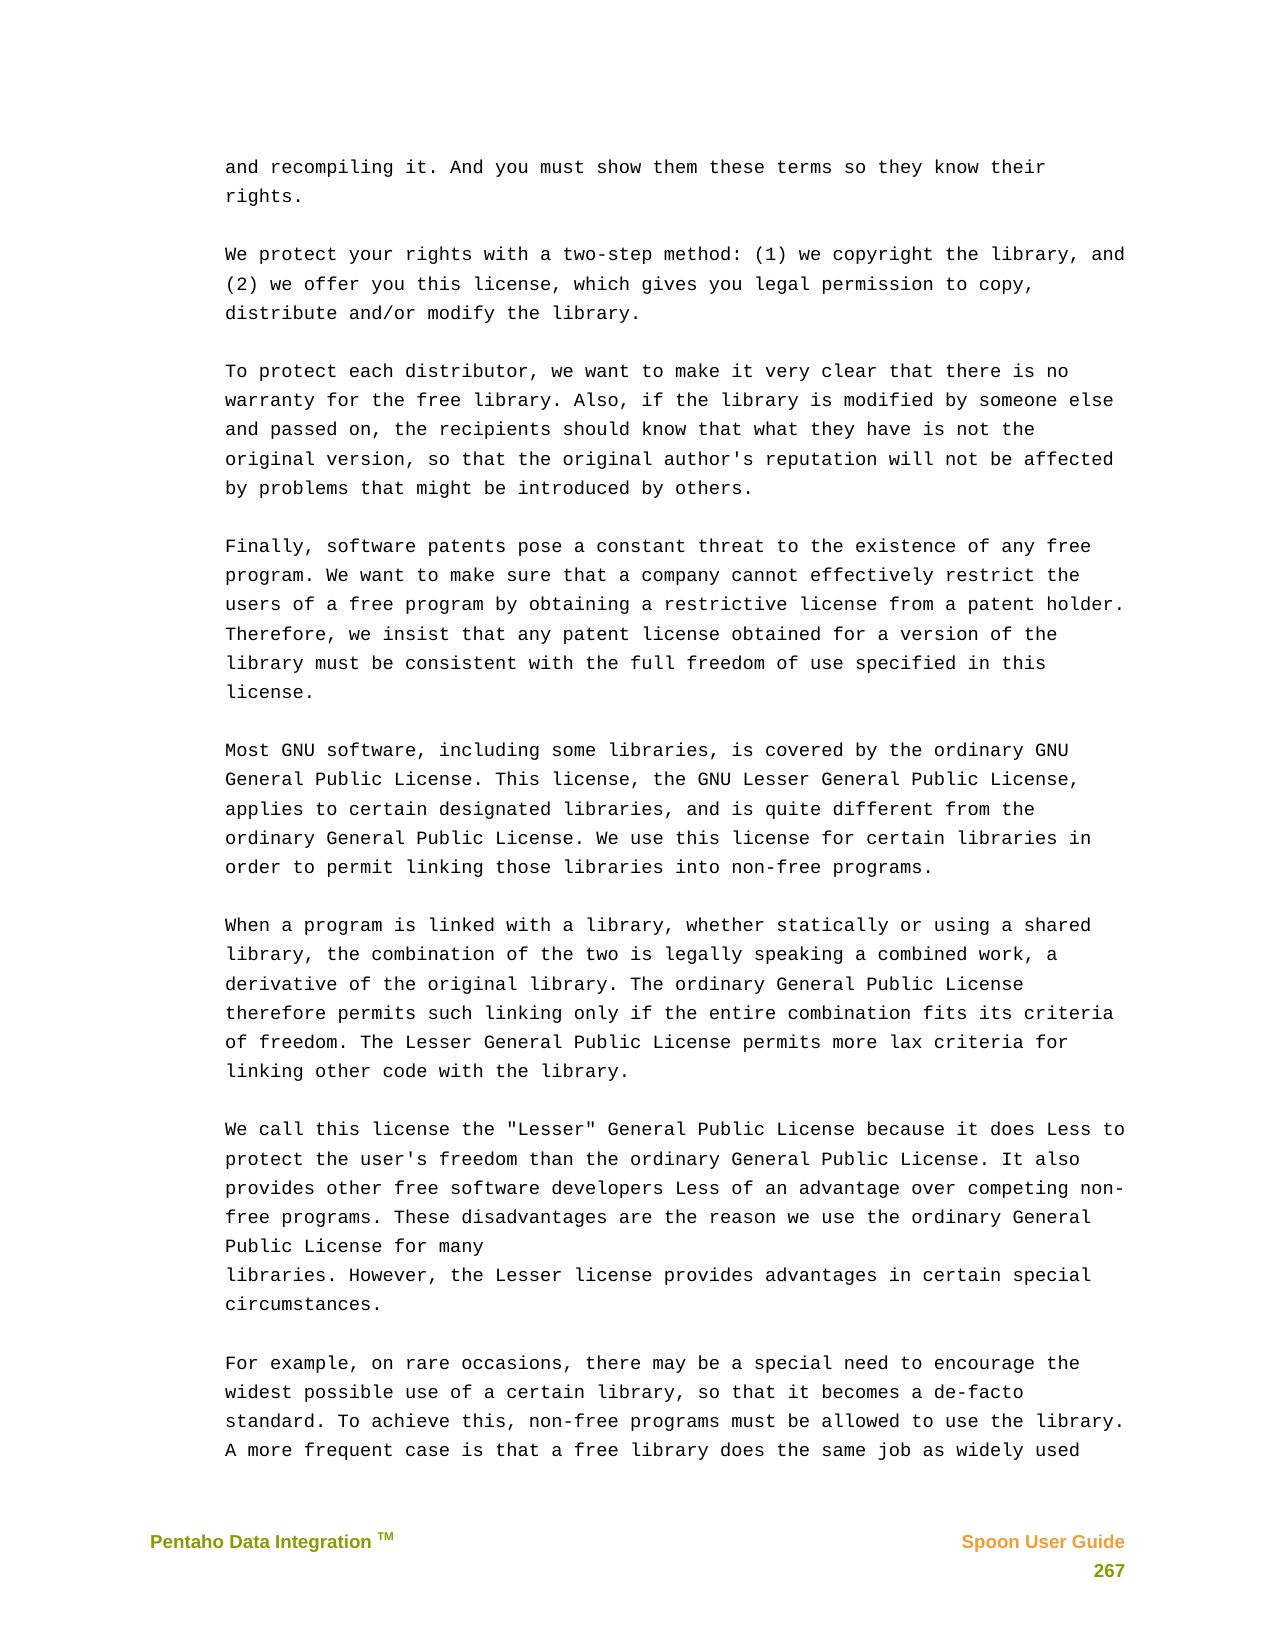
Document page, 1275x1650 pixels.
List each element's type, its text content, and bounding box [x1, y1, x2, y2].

text Most GNU software, including some libraries, is covered by the ordinary GNU General Public License. This license, the GNU Lesser General Public License, applies to certain designated libraries, and is quite different from the ordinary General Public License. We use this license for certain libraries in order to permit linking those libraries into non-free programs. [225, 733, 1125, 879]
text We call this license the "Lesser" General Public License because it does Less to protect the user's freedom than the ordinary General Public License. It also provides other free software developers Less of an advantage over competing non-free programs. These disadvantages are the reason we use the ordinary General Public License for many [225, 1112, 1125, 1258]
text For example, on rare occasions, there may be a special need to encourage the widest possible use of a certain library, so that it becomes a de-facto standard. To achieve this, non-free programs must be allowed to use the library. A more frequent case is that a free library does the same job as widely used [225, 1346, 1125, 1462]
text When a program is linked with a library, whether statically or using a shared library, the combination of the two is legally speaking a combined work, a derivative of the original library. The ordinary General Public License therefore permits such linking only if the entire combination fits its criteria of freedom. The Lesser General Public License permits more lax criteria for linking other code with the library. [225, 908, 1125, 1083]
text libraries. However, the Lesser license provides advantages in certain special circumstances. [225, 1258, 1125, 1317]
text To protect each distributor, we want to make it very clear that there is no warranty for the free library. Also, if the library is modified by someone else and passed on, the recipients should know that what they have is not the original version, so that the original author's reputation will not be affected by problems that might be introduced by others. [225, 354, 1125, 500]
text We protect your rights with a two-step method: (1) we copyright the library, and (2) we offer you this license, which gives you legal permission to copy, distribute and/or modify the library. [225, 237, 1125, 325]
text Finally, software patents pose a constant threat to the existence of any free program. We want to make sure that a company cannot effectively restrict the users of a free program by obtaining a restrictive license from a patent holder. Therefore, we insist that any patent license obtained for a version of the library must be consistent with the full freedom of use specified in this license. [225, 529, 1125, 704]
text and recompiling it. And you must show them these terms so they know their rights. [225, 150, 1125, 208]
